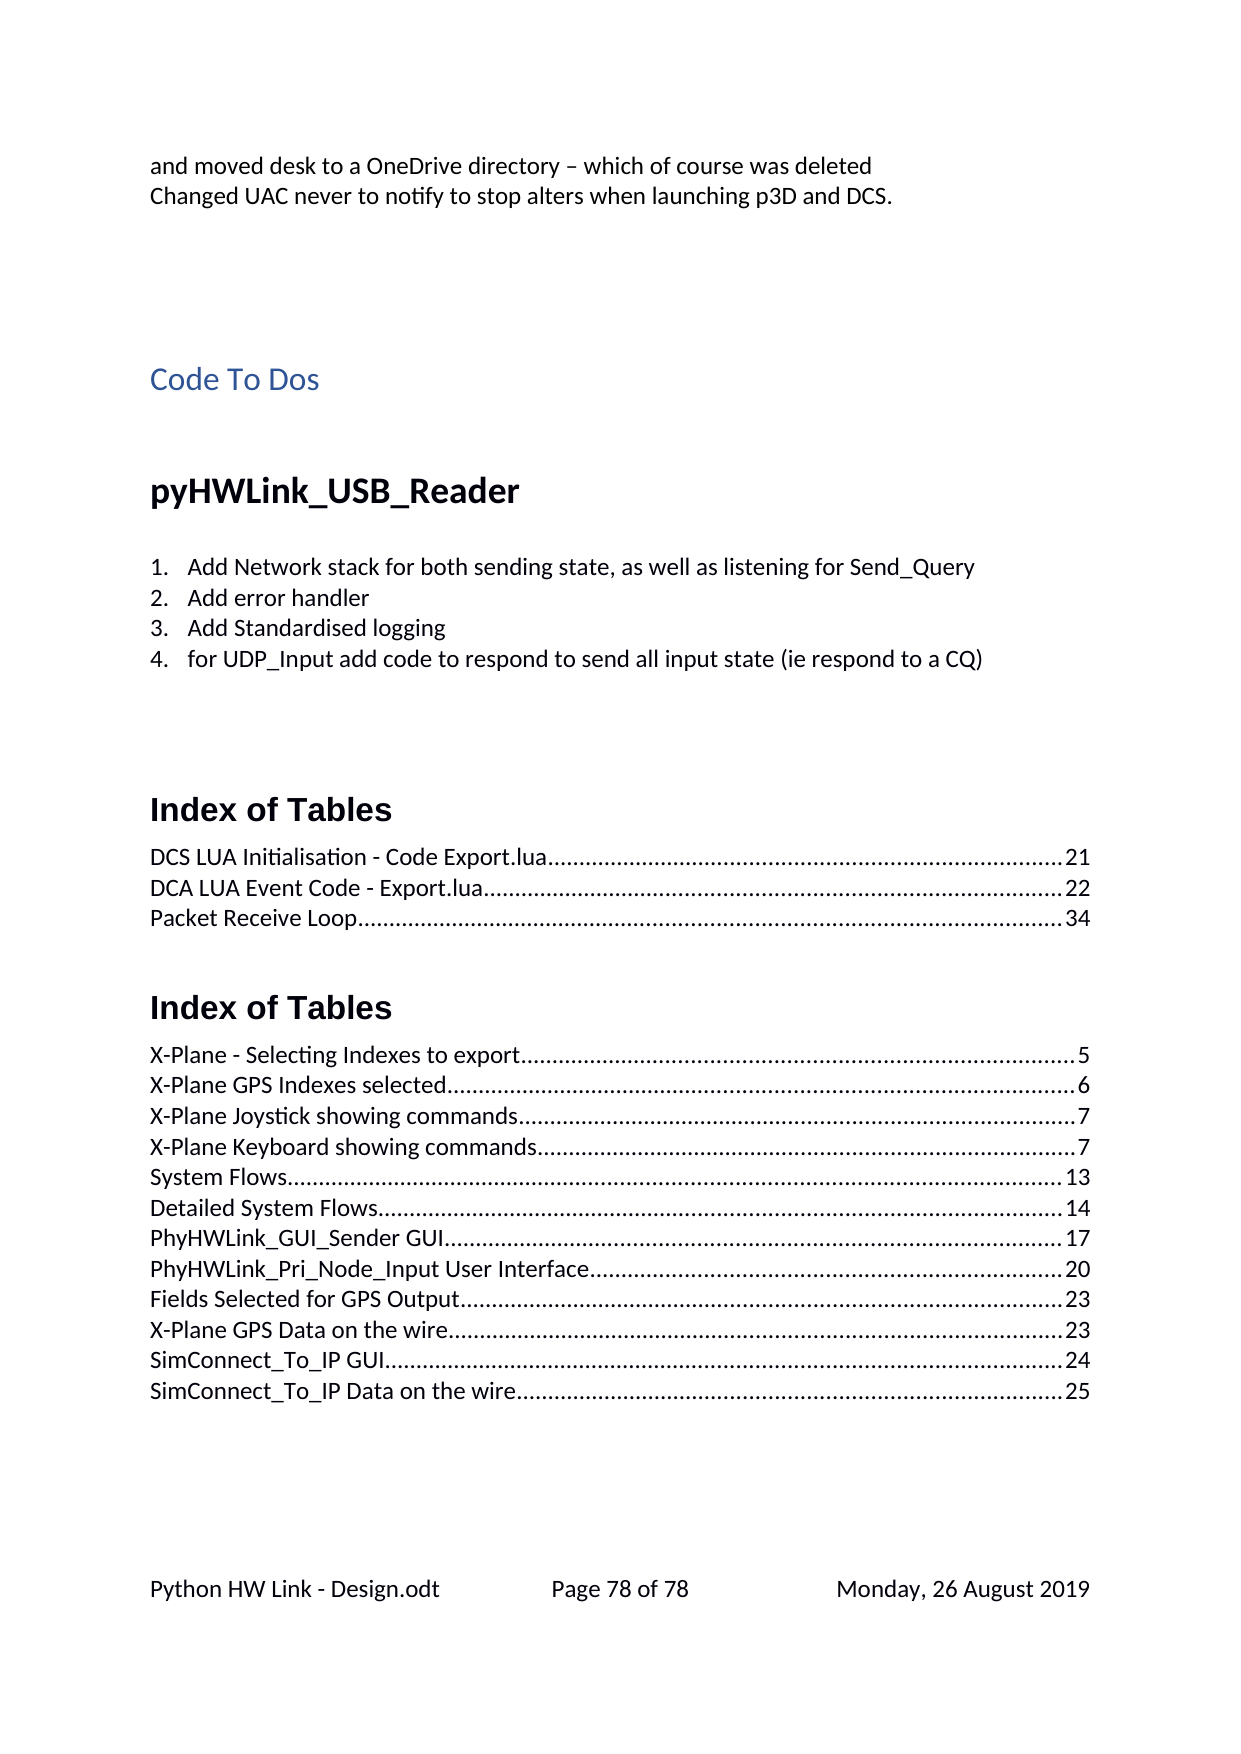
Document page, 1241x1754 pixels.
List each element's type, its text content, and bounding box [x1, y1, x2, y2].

list Add Standardised logging [150, 613, 1090, 643]
text Detailed System Flows 14 [150, 1192, 1090, 1222]
subtitle Code To Dos [150, 358, 1090, 399]
text X-Plane GPS Data on the wire 23 [150, 1314, 1090, 1344]
subtitle Index of Tables [150, 988, 1090, 1027]
text Packet Receive Loop 34 [150, 902, 1090, 933]
text X-Plane - Selecting Indexes to export 5 [150, 1039, 1090, 1070]
text DCS LUA Initialisation - Code Export.lua 21 [150, 841, 1090, 872]
text System Flows 13 [150, 1161, 1090, 1192]
text Changed UAC never to notify to stop alters when launching p3D and DCS. [150, 181, 1090, 211]
text SimConnect_To_IP Data on the wire 25 [150, 1375, 1090, 1405]
list for UDP_Input add code to respond to send all input state (ie respond to a CQ) [150, 643, 1090, 674]
text DCA LUA Event Code - Export.lua 22 [150, 872, 1090, 902]
text and moved desk to a OneDrive directory – which of course was deleted [150, 150, 1090, 181]
text X-Plane GPS Indexes selected 6 [150, 1070, 1090, 1100]
subtitle pyHWLink_USB_Reader [150, 467, 1090, 513]
text SimConnect_To_IP GUI 24 [150, 1344, 1090, 1375]
text X-Plane Keyboard showing commands 7 [150, 1131, 1090, 1161]
text X-Plane Joystick showing commands 7 [150, 1100, 1090, 1131]
list Add Network stack for both sending state, as well as listening for Send_Query [150, 552, 1090, 582]
text PhyHWLink_Pri_Node_Input User Interface 20 [150, 1253, 1090, 1283]
text PhyHWLink_GUI_Sender GUI 17 [150, 1222, 1090, 1253]
text Fields Selected for GPS Output 23 [150, 1283, 1090, 1314]
subtitle Index of Tables [150, 790, 1090, 829]
list Add error handler [150, 582, 1090, 613]
